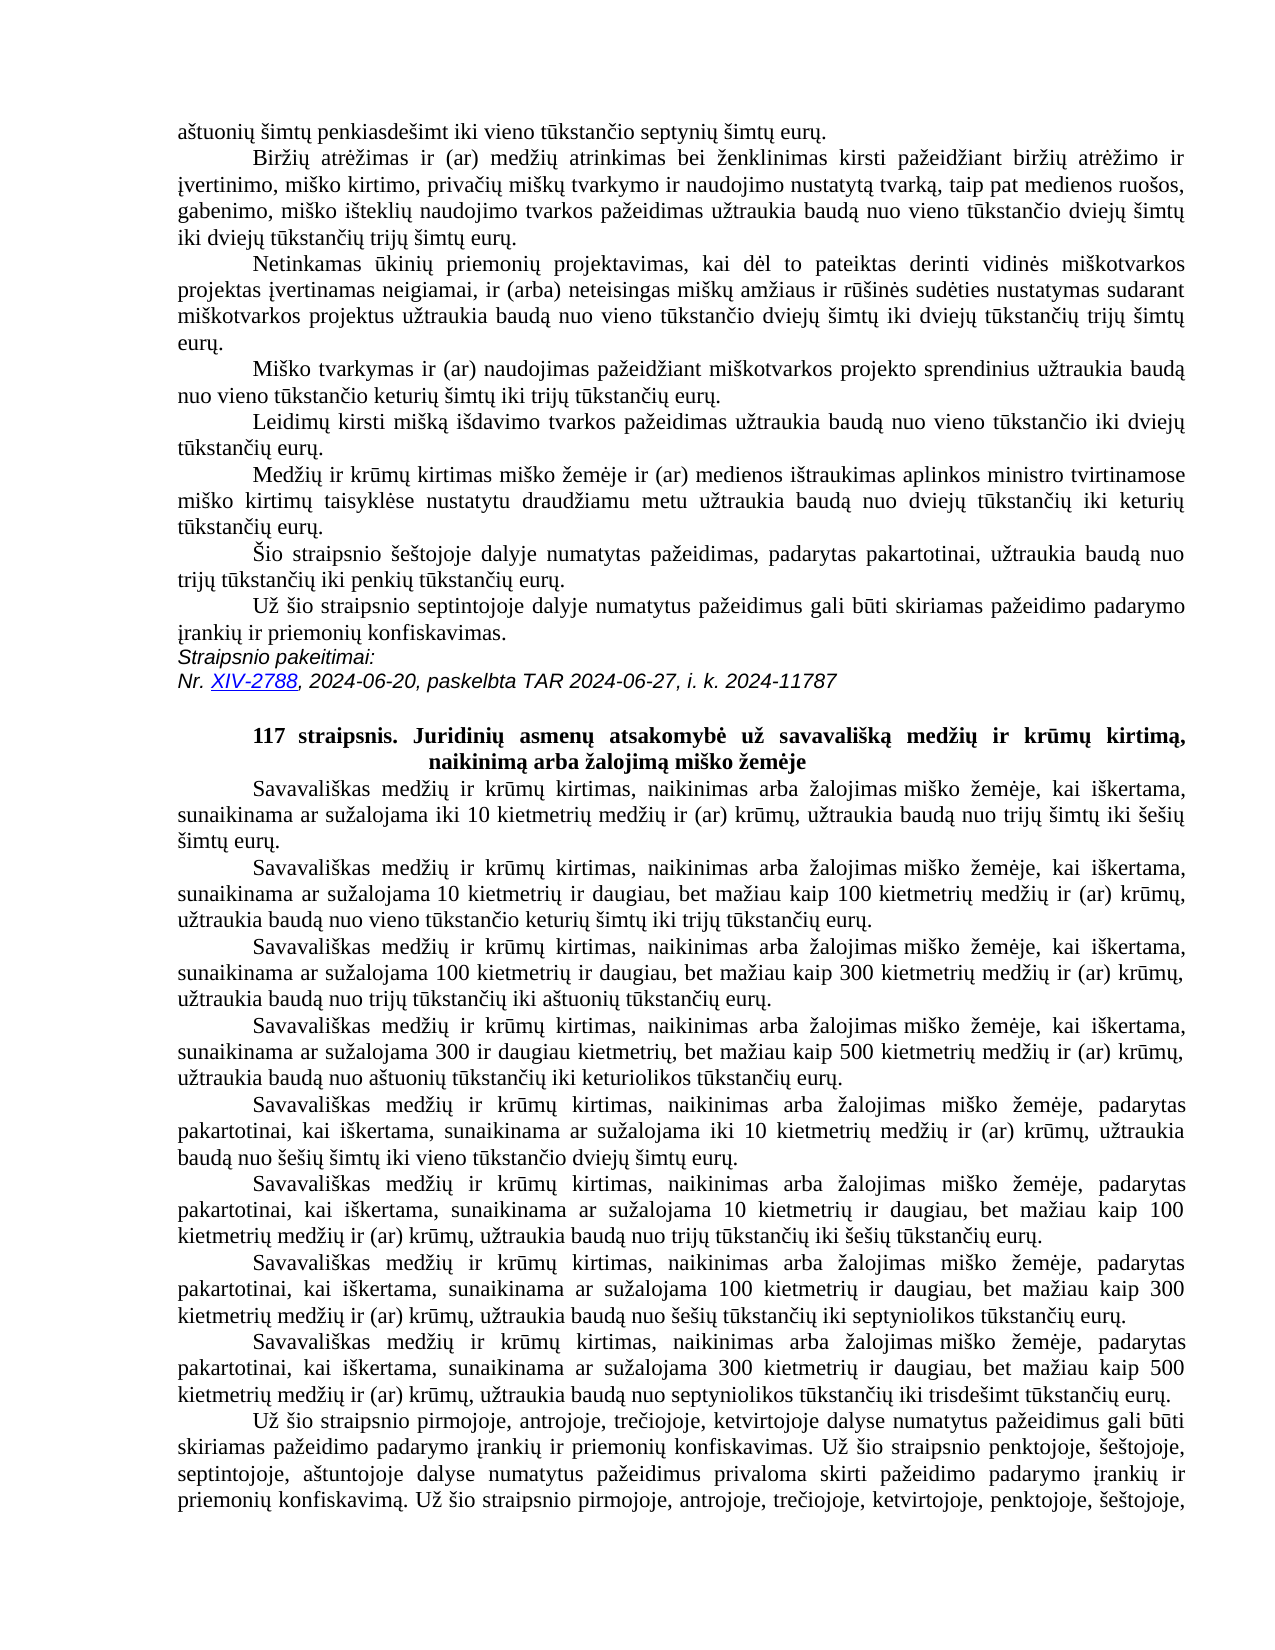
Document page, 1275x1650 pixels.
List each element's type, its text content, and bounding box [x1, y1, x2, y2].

text Miško tvarkymas ir (ar) naudojimas pažeidžiant miškotvarkos projekto sprendinius užtraukia baudą nuo vieno tūkstančio keturių šimtų iki trijų tūkstančių eurų. [177, 355, 1186, 408]
text 117 straipsnis. Juridinių asmenų atsakomybė už savavališką medžių ir krūmų kirtimą, naikinimą arba žalojimą miško žemėje [252, 722, 1186, 774]
text Savavališkas medžių ir krūmų kirtimas, naikinimas arba žalojimas miško žemėje, padarytas pakartotinai, kai iškertama, sunaikinama ar sužalojama 10 kietmetrių ir daugiau, bet mažiau kaip 100 kietmetrių medžių ir (ar) krūmų, užtraukia baudą nuo trijų tūkstančių iki šešių tūkstančių eurų. [177, 1170, 1186, 1249]
text Savavališkas medžių ir krūmų kirtimas, naikinimas arba žalojimas miško žemėje, kai iškertama, sunaikinama ar sužalojama 100 kietmetrių ir daugiau, bet mažiau kaip 300 kietmetrių medžių ir (ar) krūmų, užtraukia baudą nuo trijų tūkstančių iki aštuonių tūkstančių eurų. [177, 933, 1186, 1012]
text Savavališkas medžių ir krūmų kirtimas, naikinimas arba žalojimas miško žemėje, kai iškertama, sunaikinama ar sužalojama 300 ir daugiau kietmetrių, bet mažiau kaip 500 kietmetrių medžių ir (ar) krūmų, užtraukia baudą nuo aštuonių tūkstančių iki keturiolikos tūkstančių eurų. [177, 1012, 1186, 1091]
text Leidimų kirsti mišką išdavimo tvarkos pažeidimas užtraukia baudą nuo vieno tūkstančio iki dviejų tūkstančių eurų. [177, 408, 1186, 461]
text Savavališkas medžių ir krūmų kirtimas, naikinimas arba žalojimas miško žemėje, padarytas pakartotinai, kai iškertama, sunaikinama ar sužalojama 100 kietmetrių ir daugiau, bet mažiau kaip 300 kietmetrių medžių ir (ar) krūmų, užtraukia baudą nuo šešių tūkstančių iki septyniolikos tūkstančių eurų. [177, 1249, 1186, 1328]
text Savavališkas medžių ir krūmų kirtimas, naikinimas arba žalojimas miško žemėje, padarytas pakartotinai, kai iškertama, sunaikinama ar sužalojama 300 kietmetrių ir daugiau, bet mažiau kaip 500 kietmetrių medžių ir (ar) krūmų, užtraukia baudą nuo septyniolikos tūkstančių iki trisdešimt tūkstančių eurų. [177, 1328, 1186, 1407]
text Straipsnio pakeitimai: [177, 645, 1186, 669]
text Nr. XIV-2788, 2024-06-20, paskelbta TAR 2024-06-27, i. k. 2024-11787 [177, 669, 1186, 693]
text Savavališkas medžių ir krūmų kirtimas, naikinimas arba žalojimas miško žemėje, kai iškertama, sunaikinama ar sužalojama 10 kietmetrių ir daugiau, bet mažiau kaip 100 kietmetrių medžių ir (ar) krūmų, užtraukia baudą nuo vieno tūkstančio keturių šimtų iki trijų tūkstančių eurų. [177, 854, 1186, 933]
text Už šio straipsnio pirmojoje, antrojoje, trečiojoje, ketvirtojoje dalyse numatytus pažeidimus gali būti skiriamas pažeidimo padarymo įrankių ir priemonių konfiskavimas. Už šio straipsnio penktojoje, šeštojoje, septintojoje, aštuntojoje dalyse numatytus pažeidimus privaloma skirti pažeidimo padarymo įrankių ir priemonių konfiskavimą. Už šio straipsnio pirmojoje, antrojoje, trečiojoje, ketvirtojoje, penktojoje, šeštojoje, [177, 1407, 1186, 1512]
text Biržių atrėžimas ir (ar) medžių atrinkimas bei ženklinimas kirsti pažeidžiant biržių atrėžimo ir įvertinimo, miško kirtimo, privačių miškų tvarkymo ir naudojimo nustatytą tvarką, taip pat medienos ruošos, gabenimo, miško išteklių naudojimo tvarkos pažeidimas užtraukia baudą nuo vieno tūkstančio dviejų šimtų iki dviejų tūkstančių trijų šimtų eurų. [177, 144, 1186, 250]
text aštuonių šimtų penkiasdešimt iki vieno tūkstančio septynių šimtų eurų. [177, 118, 1186, 144]
text Netinkamas ūkinių priemonių projektavimas, kai dėl to pateiktas derinti vidinės miškotvarkos projektas įvertinamas neigiamai, ir (arba) neteisingas miškų amžiaus ir rūšinės sudėties nustatymas sudarant miškotvarkos projektus užtraukia baudą nuo vieno tūkstančio dviejų šimtų iki dviejų tūkstančių trijų šimtų eurų. [177, 250, 1186, 355]
text Už šio straipsnio septintojoje dalyje numatytus pažeidimus gali būti skiriamas pažeidimo padarymo įrankių ir priemonių konfiskavimas. [177, 592, 1186, 645]
text Šio straipsnio šeštojoje dalyje numatytas pažeidimas, padarytas pakartotinai, užtraukia baudą nuo trijų tūkstančių iki penkių tūkstančių eurų. [177, 540, 1186, 592]
text Savavališkas medžių ir krūmų kirtimas, naikinimas arba žalojimas miško žemėje, padarytas pakartotinai, kai iškertama, sunaikinama ar sužalojama iki 10 kietmetrių medžių ir (ar) krūmų, užtraukia baudą nuo šešių šimtų iki vieno tūkstančio dviejų šimtų eurų. [177, 1091, 1186, 1170]
text Medžių ir krūmų kirtimas miško žemėje ir (ar) medienos ištraukimas aplinkos ministro tvirtinamose miško kirtimų taisyklėse nustatytu draudžiamu metu užtraukia baudą nuo dviejų tūkstančių iki keturių tūkstančių eurų. [177, 461, 1186, 540]
text Savavališkas medžių ir krūmų kirtimas, naikinimas arba žalojimas miško žemėje, kai iškertama, sunaikinama ar sužalojama iki 10 kietmetrių medžių ir (ar) krūmų, užtraukia baudą nuo trijų šimtų iki šešių šimtų eurų. [177, 774, 1186, 854]
